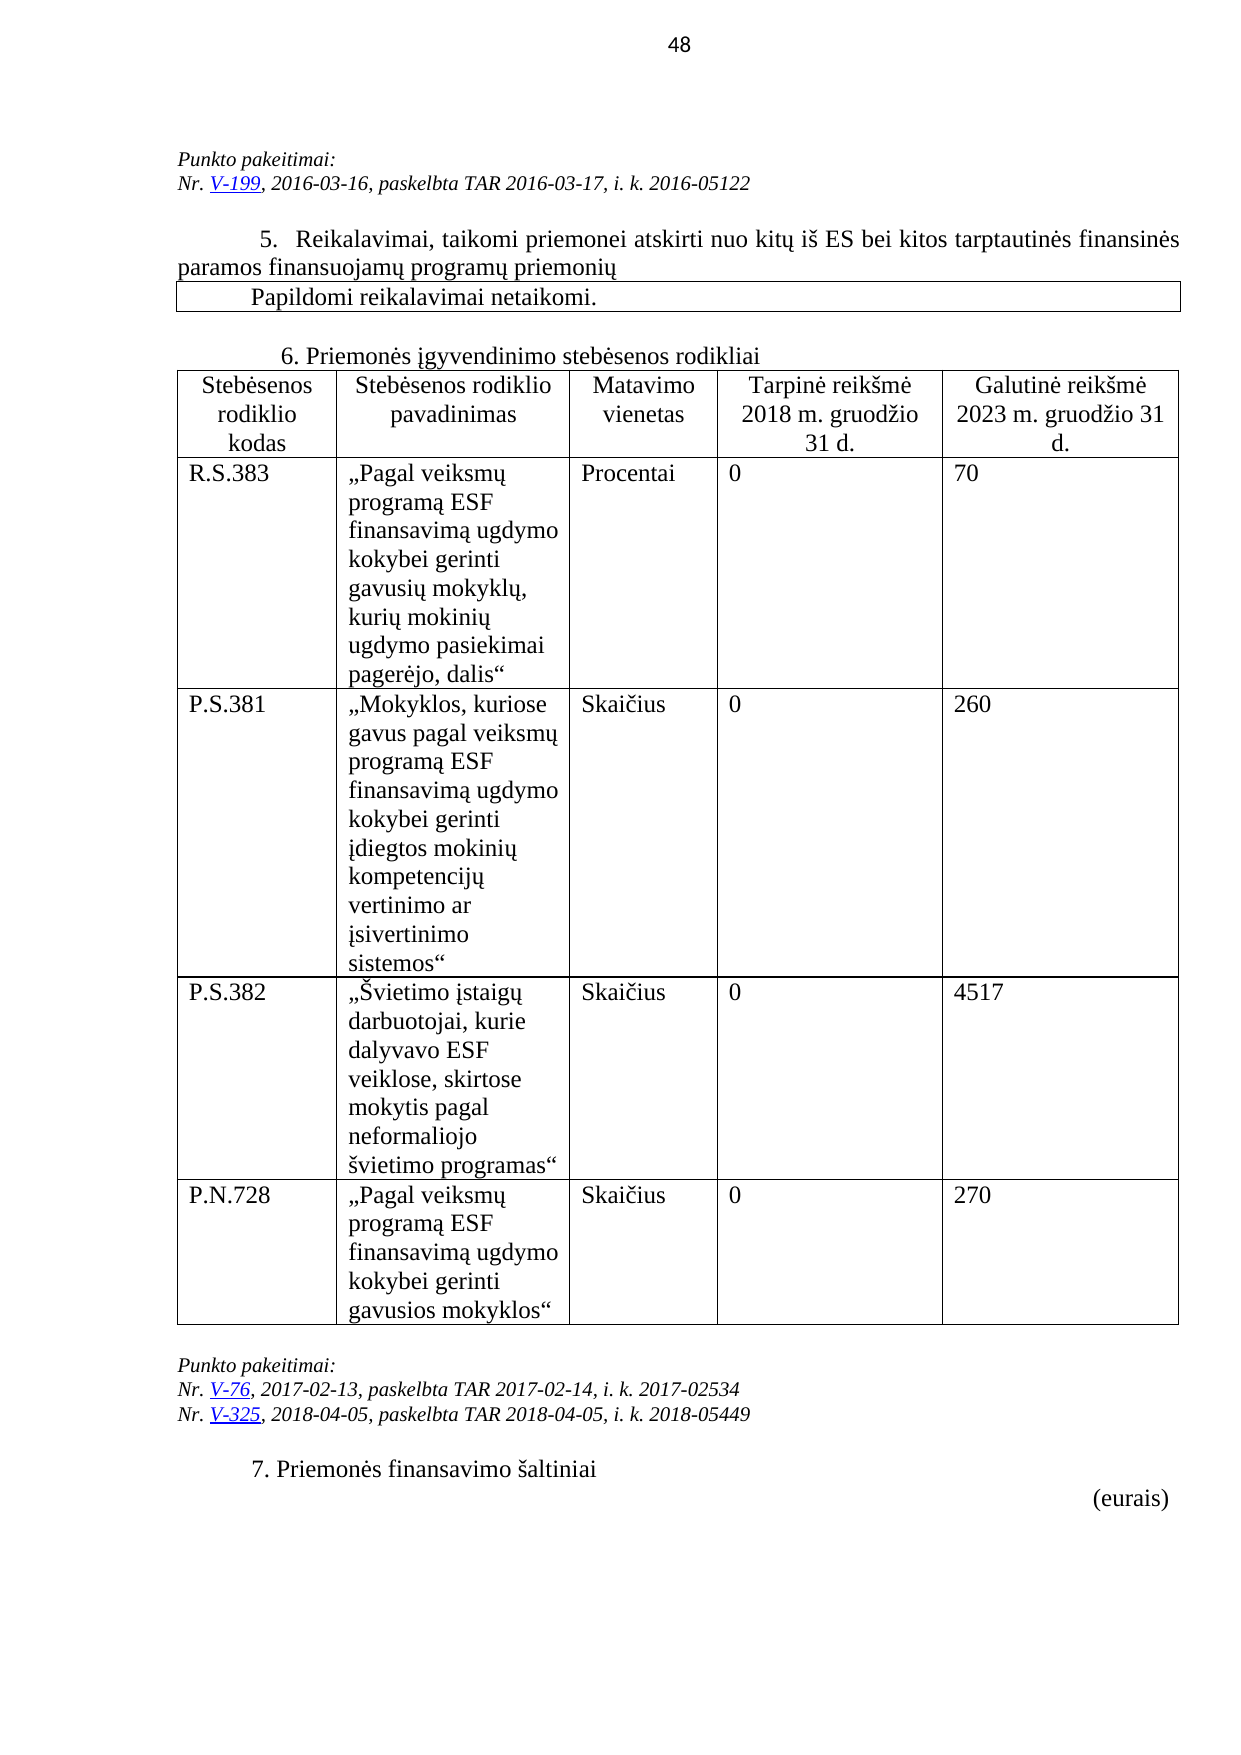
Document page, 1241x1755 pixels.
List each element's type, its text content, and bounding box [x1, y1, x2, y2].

table_cell 270 [943, 1180, 1178, 1323]
table_header Papildomi reikalavimai netaikomi. [177, 282, 1180, 311]
table_cell Skaičius [570, 1180, 717, 1323]
table_cell „Mokyklos, kuriose gavus pagal veiksmų programą ESF finansavimą ugdymo kokybei gerinti įdiegtos mokinių kompetencijų vertinimo ar įsivertinimo sistemos“ [337, 689, 569, 976]
table_cell P.N.728 [178, 1180, 336, 1323]
table_cell P.S.382 [178, 978, 336, 1179]
text (eurais) [177, 1483, 1181, 1512]
text Punkto pakeitimai: [177, 1353, 1181, 1377]
text 6. Priemonės įgyvendinimo stebėsenos rodikliai [177, 341, 1181, 369]
table_cell 70 [943, 458, 1178, 688]
table_cell „Švietimo įstaigų darbuotojai, kurie dalyvavo ESF veiklose, skirtose mokytis pagal neformaliojo švietimo programas“ [337, 978, 569, 1179]
table_cell Skaičius [570, 978, 717, 1179]
text Nr. V-76, 2017-02-13, paskelbta TAR 2017-02-14, i. k. 2017-02534 [177, 1377, 1181, 1401]
table_cell Procentai [570, 458, 717, 688]
table_header Stebėsenos rodiklio pavadinimas [337, 371, 569, 457]
table_header Matavimo vienetas [570, 371, 717, 457]
table_cell „Pagal veiksmų programą ESF finansavimą ugdymo kokybei gerinti gavusios mokyklos“ [337, 1180, 569, 1323]
table_cell 0 [718, 689, 942, 976]
table_cell R.S.383 [178, 458, 336, 688]
table_cell 0 [718, 458, 942, 688]
text 7. Priemonės finansavimo šaltiniai [251, 1454, 1181, 1483]
table_cell 260 [943, 689, 1178, 976]
table_cell P.S.381 [178, 689, 336, 976]
text Punkto pakeitimai: [177, 147, 1181, 171]
table_header Tarpinė reikšmė 2018 m. gruodžio 31 d. [718, 371, 942, 457]
text Nr. V-199, 2016-03-16, paskelbta TAR 2016-03-17, i. k. 2016-05122 [177, 171, 1181, 195]
table_header Galutinė reikšmė 2023 m. gruodžio 31 d. [943, 371, 1178, 457]
table_cell 0 [718, 978, 942, 1179]
table_cell Skaičius [570, 689, 717, 976]
text Nr. V-325, 2018-04-05, paskelbta TAR 2018-04-05, i. k. 2018-05449 [177, 1401, 1181, 1426]
table_cell „Pagal veiksmų programą ESF finansavimą ugdymo kokybei gerinti gavusių mokyklų, kurių mokinių ugdymo pasiekimai pagerėjo, dalis“ [337, 458, 569, 688]
table_cell 0 [718, 1180, 942, 1323]
table_header Stebėsenos rodiklio kodas [178, 371, 336, 457]
table_cell 4517 [943, 978, 1178, 1179]
text 5. Reikalavimai, taikomi priemonei atskirti nuo kitų iš ES bei kitos tarptautinės finansinės paramos finansuojamų programų priemonių [177, 224, 1181, 281]
